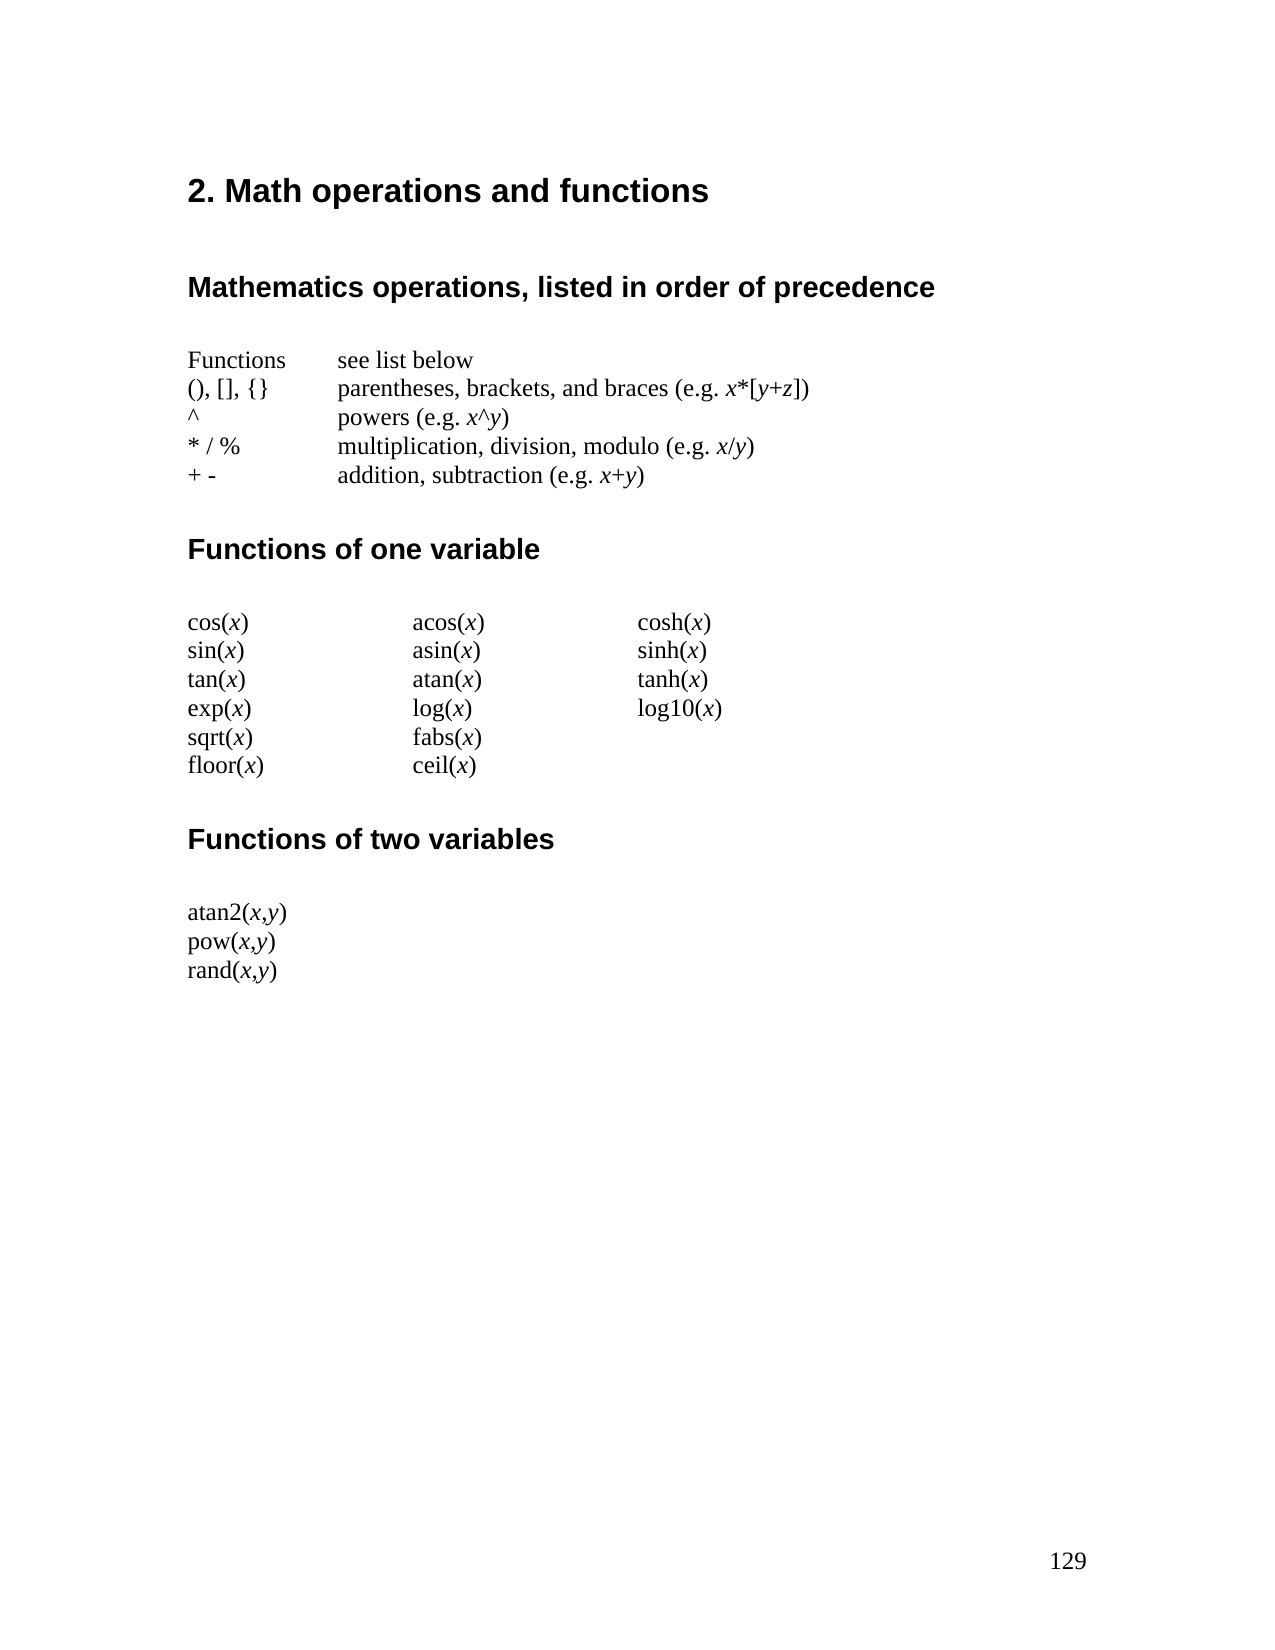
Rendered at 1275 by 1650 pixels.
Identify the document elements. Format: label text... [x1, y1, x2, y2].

text atan2(x,y) [187, 897, 1087, 926]
text (), [], {} parentheses, brackets, and braces (e.g. x*[y+z]) [187, 373, 1087, 402]
text floor(x) ceil(x) [187, 750, 1087, 779]
subtitle 2. Math operations and functions [187, 171, 1087, 209]
text * / % multiplication, division, modulo (e.g. x/y) [187, 431, 1087, 460]
text sin(x) asin(x) sinh(x) [187, 635, 1087, 664]
text tan(x) atan(x) tanh(x) [187, 664, 1087, 693]
text ^ powers (e.g. x^y) [187, 402, 1087, 431]
text exp(x) log(x) log10(x) [187, 693, 1087, 722]
text cos(x) acos(x) cosh(x) [187, 607, 1087, 635]
text + - addition, subtraction (e.g. x+y) [187, 460, 1087, 488]
text Functions see list below [187, 345, 1087, 373]
subtitle Functions of one variable [187, 532, 1087, 565]
subtitle Functions of two variables [187, 822, 1087, 856]
text pow(x,y) [187, 926, 1087, 955]
text sqrt(x) fabs(x) [187, 722, 1087, 750]
text rand(x,y) [187, 955, 1087, 983]
subtitle Mathematics operations, listed in order of precedence [187, 270, 1087, 303]
